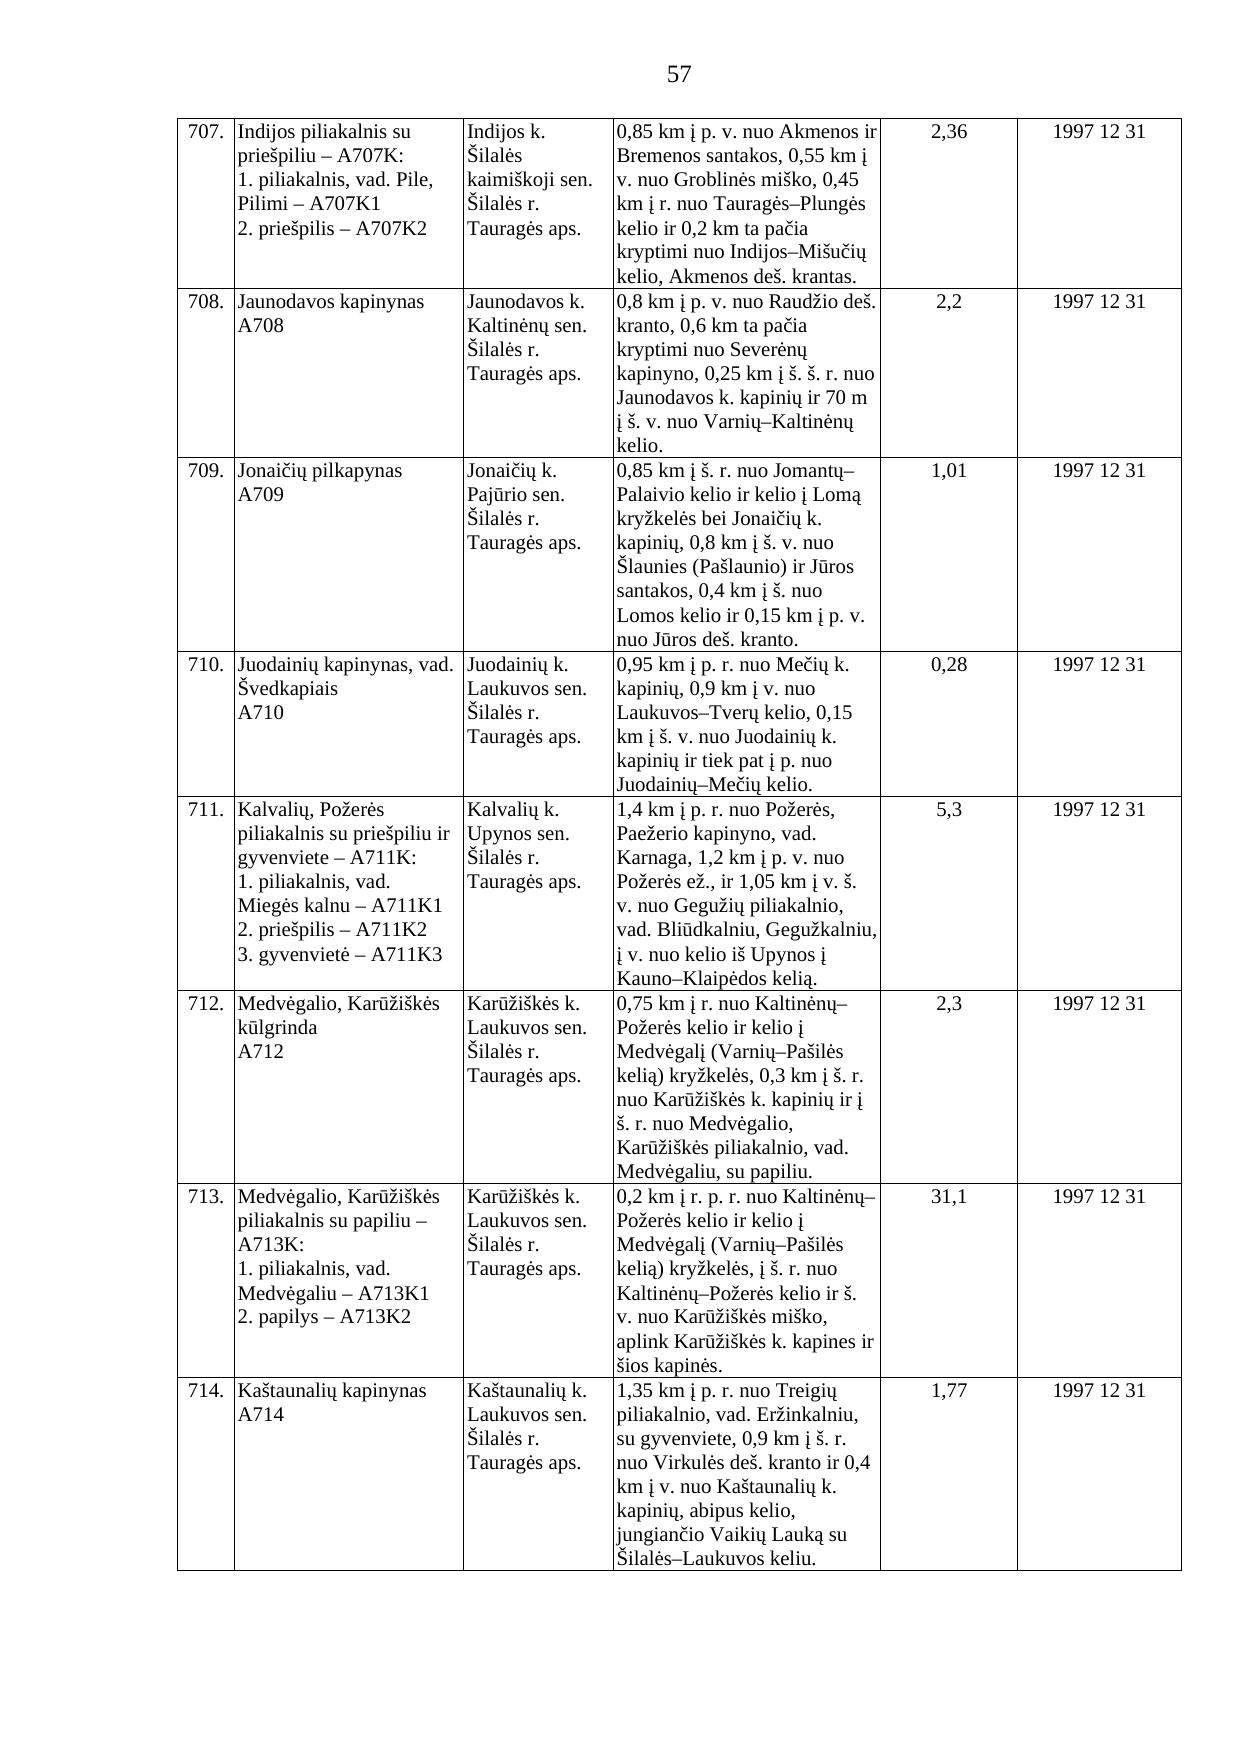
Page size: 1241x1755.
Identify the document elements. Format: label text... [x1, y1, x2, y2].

table_cell 0,75 km į r. nuo Kaltinėnų–Požerės kelio ir kelio į Medvėgalį (Varnių–Pašilės kelią) kryžkelės, 0,3 km į š. r. nuo Karūžiškės k. kapinių ir į š. r. nuo Medvėgalio, Karūžiškės piliakalnio, vad. Medvėgaliu, su papiliu. [614, 991, 880, 1183]
table_cell Juodainių kapinynas, vad. Švedkapiais A710 [235, 652, 463, 796]
table_cell 1,4 km į p. r. nuo Požerės, Paežerio kapinyno, vad. Karnaga, 1,2 km į p. v. nuo Požerės ež., ir 1,05 km į v. š. v. nuo Gegužių piliakalnio, vad. Bliūdkalniu, Gegužkalniu, į v. nuo kelio iš Upynos į Kauno–Klaipėdos kelią. [614, 797, 880, 989]
table_cell 710. [178, 652, 234, 796]
table_cell 0,8 km į p. v. nuo Raudžio deš. kranto, 0,6 km ta pačia kryptimi nuo Severėnų kapinyno, 0,25 km į š. š. r. nuo Jaunodavos k. kapinių ir 70 m į š. v. nuo Varnių–Kaltinėnų kelio. [614, 289, 880, 457]
table_cell 707. [178, 119, 234, 288]
table_cell 1997 12 31 [1018, 1378, 1181, 1570]
table_cell Jaunodavos kapinynas A708 [235, 289, 463, 457]
table_cell Karūžiškės k. Laukuvos sen. Šilalės r. Tauragės aps. [464, 1184, 613, 1377]
table_cell Indijos k. Šilalės kaimiškoji sen. Šilalės r. Tauragės aps. [464, 119, 613, 288]
table_cell Indijos piliakalnis su priešpiliu – A707K: 1. piliakalnis, vad. Pile, Pilimi – A707K1 2. priešpilis – A707K2 [235, 119, 463, 288]
table_cell Medvėgalio, Karūžiškės kūlgrinda A712 [235, 991, 463, 1183]
table_cell 5,3 [881, 797, 1017, 989]
table_cell 1997 12 31 [1018, 458, 1181, 651]
table_cell 2,36 [881, 119, 1017, 288]
table_cell Kaštaunalių k. Laukuvos sen. Šilalės r. Tauragės aps. [464, 1378, 613, 1570]
table_cell Jonaičių k. Pajūrio sen. Šilalės r. Tauragės aps. [464, 458, 613, 651]
table_cell 31,1 [881, 1184, 1017, 1377]
table_cell Kalvalių k. Upynos sen. Šilalės r. Tauragės aps. [464, 797, 613, 989]
table_cell Juodainių k. Laukuvos sen. Šilalės r. Tauragės aps. [464, 652, 613, 796]
table_cell 1997 12 31 [1018, 652, 1181, 796]
table_cell Kalvalių, Požerės piliakalnis su priešpiliu ir gyvenviete – A711K: 1. piliakalnis, vad. Miegės kalnu – A711K1 2. priešpilis – A711K2 3. gyvenvietė – A711K3 [235, 797, 463, 989]
table_cell 709. [178, 458, 234, 651]
table_cell 714. [178, 1378, 234, 1570]
table_cell 1997 12 31 [1018, 797, 1181, 989]
table_cell 0,95 km į p. r. nuo Mečių k. kapinių, 0,9 km į v. nuo Laukuvos–Tverų kelio, 0,15 km į š. v. nuo Juodainių k. kapinių ir tiek pat į p. nuo Juodainių–Mečių kelio. [614, 652, 880, 796]
table_cell Jonaičių pilkapynas A709 [235, 458, 463, 651]
table_cell 2,3 [881, 991, 1017, 1183]
table_cell Medvėgalio, Karūžiškės piliakalnis su papiliu – A713K: 1. piliakalnis, vad. Medvėgaliu – A713K1 2. papilys – A713K2 [235, 1184, 463, 1377]
table_cell Jaunodavos k. Kaltinėnų sen. Šilalės r. Tauragės aps. [464, 289, 613, 457]
table_cell 712. [178, 991, 234, 1183]
table_cell 708. [178, 289, 234, 457]
table_cell 0,28 [881, 652, 1017, 796]
table_cell 1,35 km į p. r. nuo Treigių piliakalnio, vad. Eržinkalniu, su gyvenviete, 0,9 km į š. r. nuo Virkulės deš. kranto ir 0,4 km į v. nuo Kaštaunalių k. kapinių, abipus kelio, jungiančio Vaikių Lauką su Šilalės–Laukuvos keliu. [614, 1378, 880, 1570]
table_cell 711. [178, 797, 234, 989]
table_cell 1,77 [881, 1378, 1017, 1570]
table_cell 2,2 [881, 289, 1017, 457]
table_cell 1,01 [881, 458, 1017, 651]
table_cell 1997 12 31 [1018, 1184, 1181, 1377]
table_cell Karūžiškės k. Laukuvos sen. Šilalės r. Tauragės aps. [464, 991, 613, 1183]
table_cell 0,85 km į p. v. nuo Akmenos ir Bremenos santakos, 0,55 km į v. nuo Groblinės miško, 0,45 km į r. nuo Tauragės–Plungės kelio ir 0,2 km ta pačia kryptimi nuo Indijos–Mišučių kelio, Akmenos deš. krantas. [614, 119, 880, 288]
table_cell 1997 12 31 [1018, 119, 1181, 288]
table_cell 713. [178, 1184, 234, 1377]
table_cell 1997 12 31 [1018, 991, 1181, 1183]
table_cell 1997 12 31 [1018, 289, 1181, 457]
table_cell 0,85 km į š. r. nuo Jomantų–Palaivio kelio ir kelio į Lomą kryžkelės bei Jonaičių k. kapinių, 0,8 km į š. v. nuo Šlaunies (Pašlaunio) ir Jūros santakos, 0,4 km į š. nuo Lomos kelio ir 0,15 km į p. v. nuo Jūros deš. kranto. [614, 458, 880, 651]
table_cell Kaštaunalių kapinynas A714 [235, 1378, 463, 1570]
table_cell 0,2 km į r. p. r. nuo Kaltinėnų–Požerės kelio ir kelio į Medvėgalį (Varnių–Pašilės kelią) kryžkelės, į š. r. nuo Kaltinėnų–Požerės kelio ir š. v. nuo Karūžiškės miško, aplink Karūžiškės k. kapines ir šios kapinės. [614, 1184, 880, 1377]
